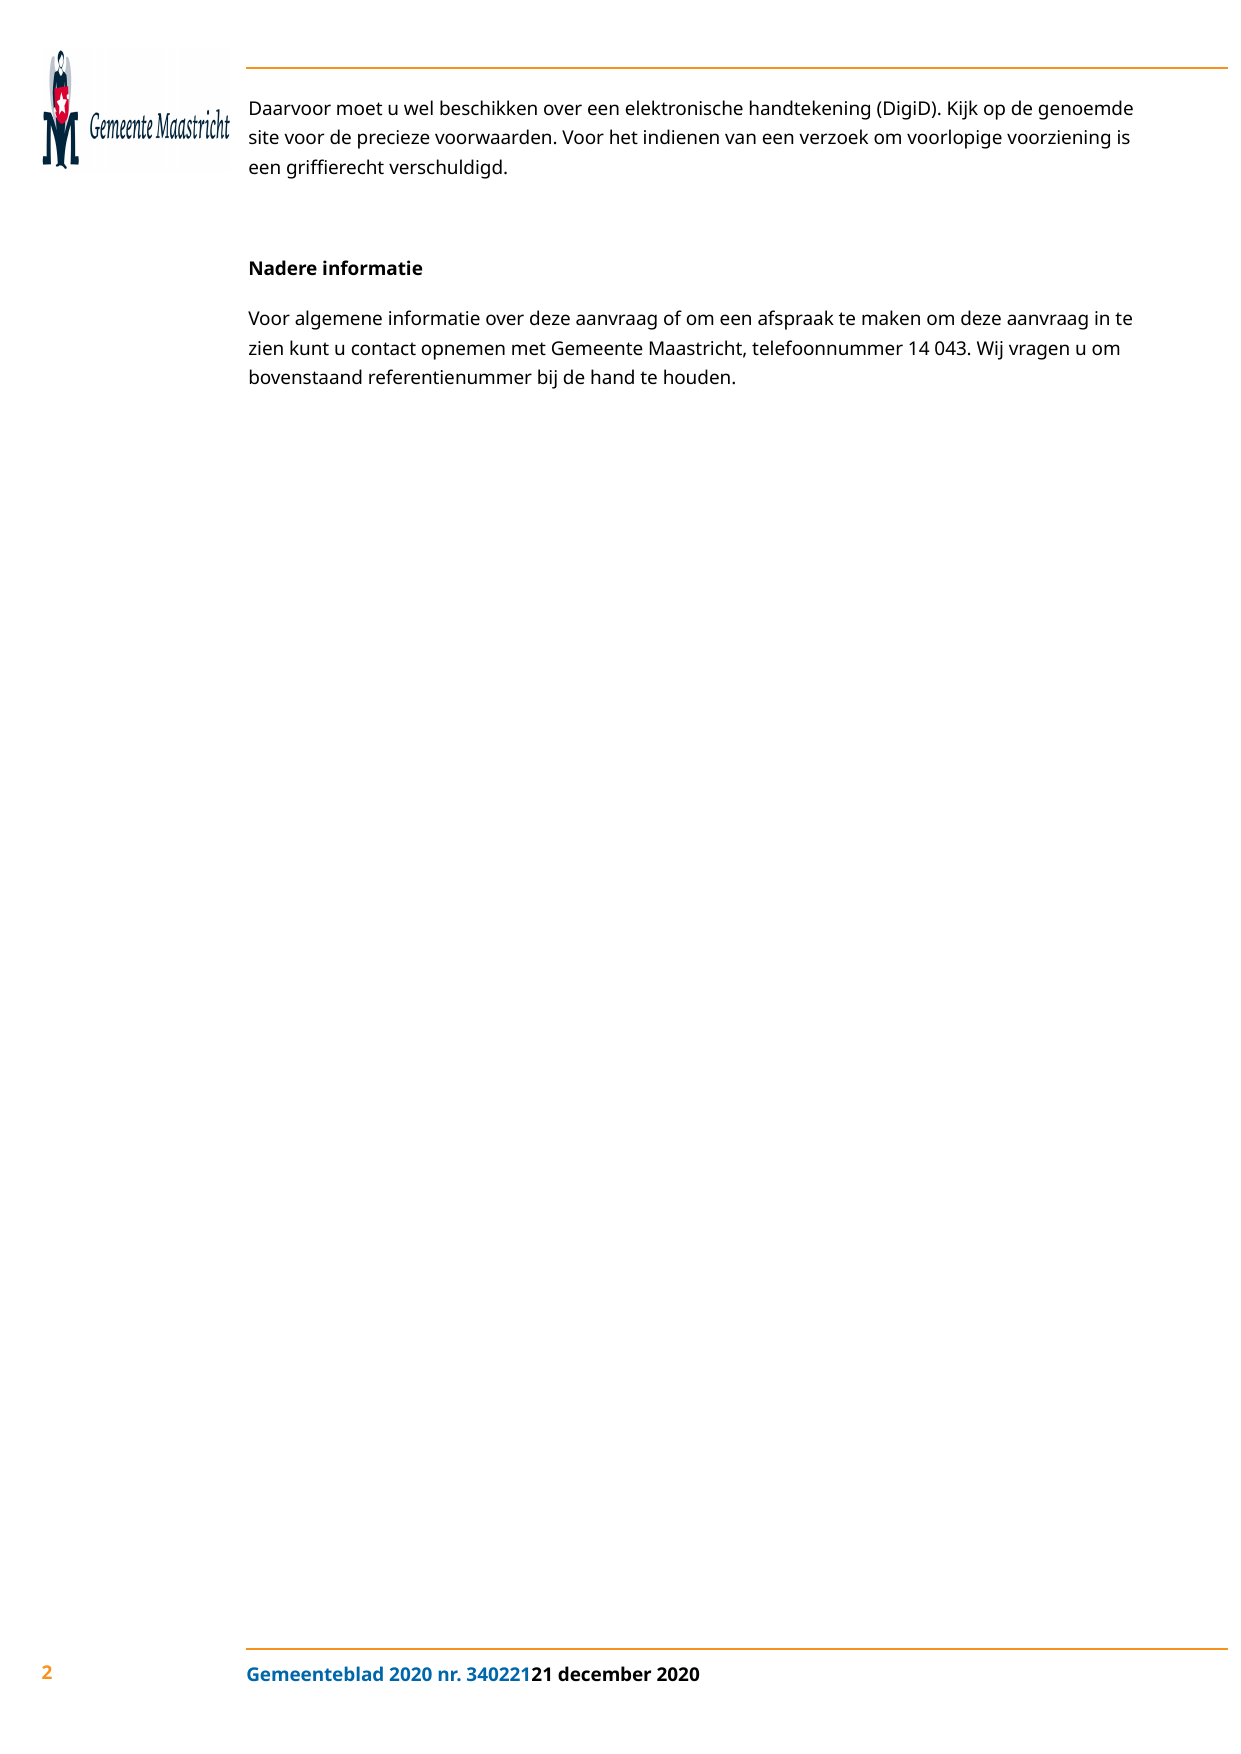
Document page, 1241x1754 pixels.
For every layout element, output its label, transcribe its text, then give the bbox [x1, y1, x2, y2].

text Nadere informatie [248, 255, 1152, 281]
text Voor algemene informatie over deze aanvraag of om een afspraak te maken om deze aanvraag in te zien kunt u contact opnemen met Gemeente Maastricht, telefoonnummer 14 043. Wij vragen u om bovenstaand referentienummer bij de hand te houden. [248, 305, 1152, 390]
picture [41, 47, 231, 172]
text Daarvoor moet u wel beschikken over een elektronische handtekening (DigiD). Kijk op de genoemde site voor de precieze voorwaarden. Voor het indienen van een verzoek om voorlopige voorziening is een griffierecht verschuldigd. [248, 95, 1152, 180]
